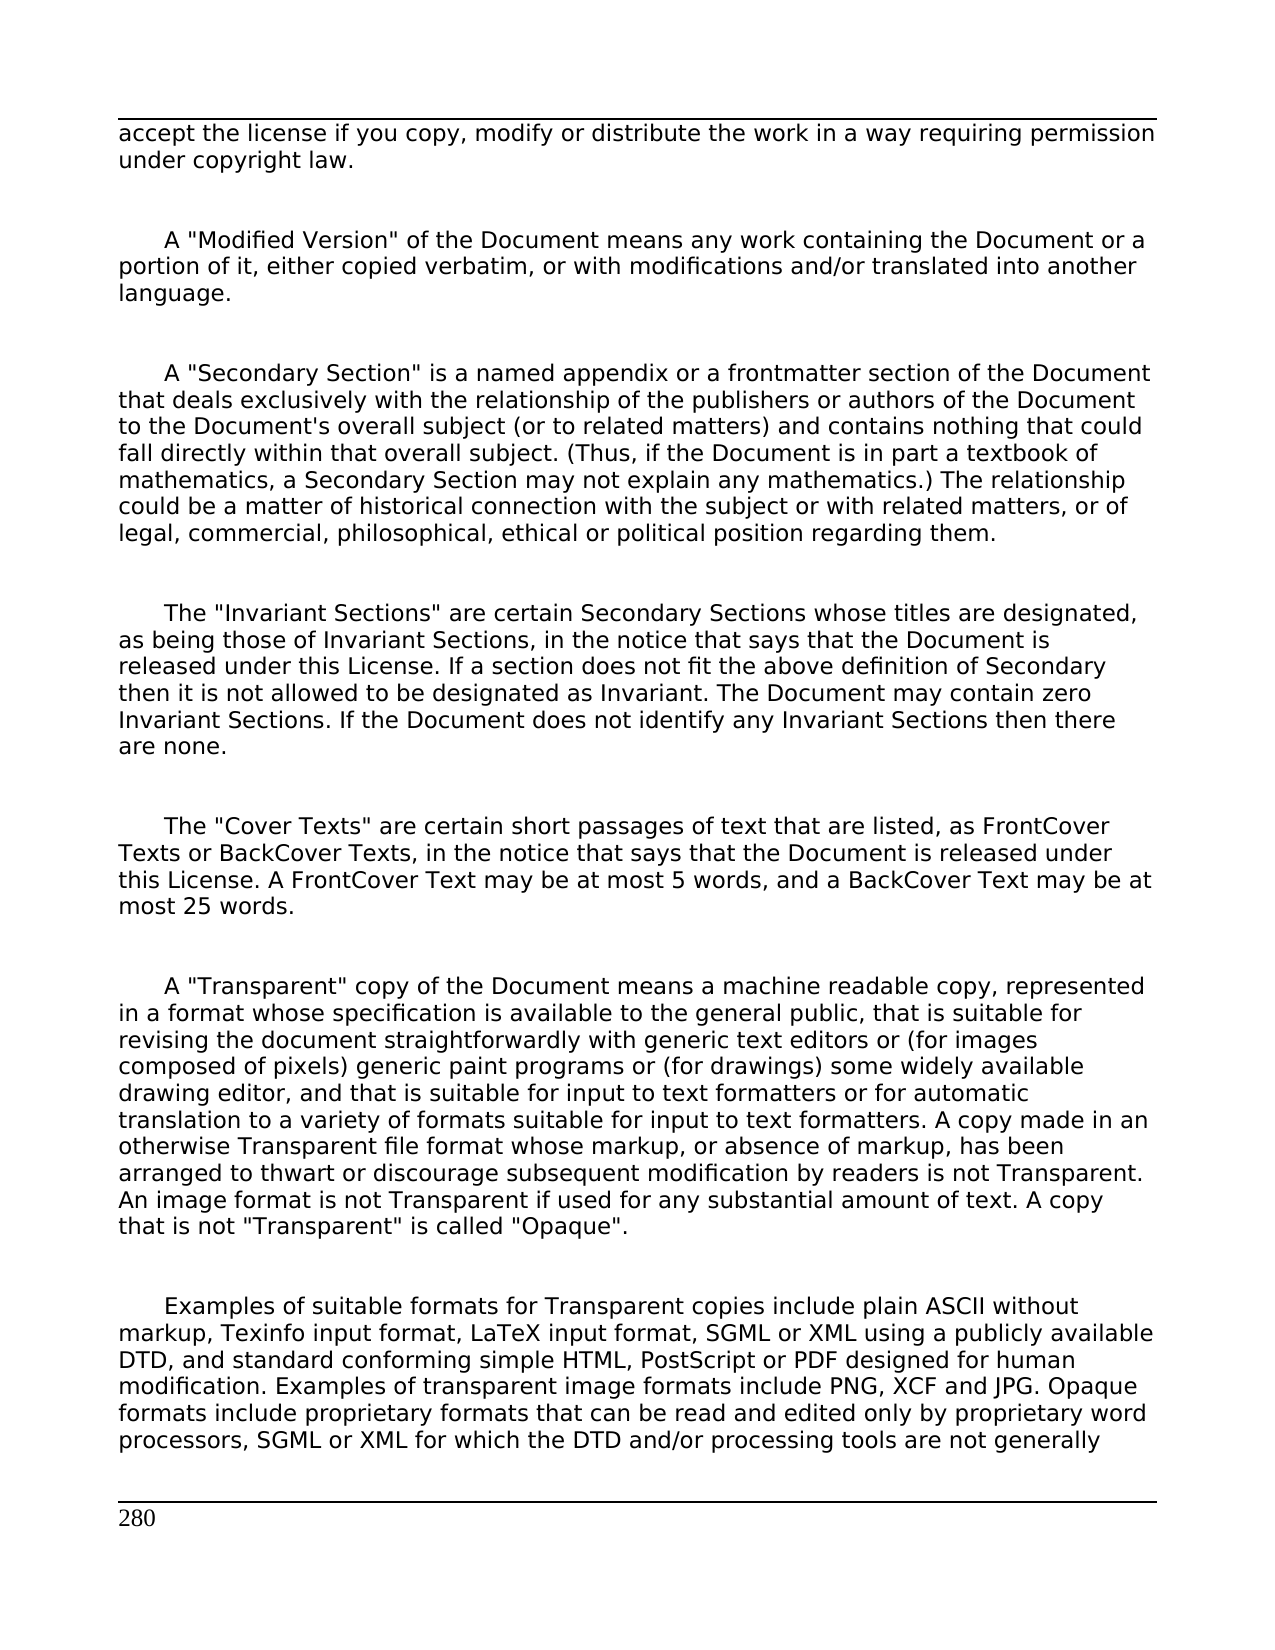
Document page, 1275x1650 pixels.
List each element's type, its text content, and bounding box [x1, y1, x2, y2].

text A "Modified Version" of the Document means any work containing the Document or a portion of it, either copied verbatim, or with modifications and/or translated into another language. [118, 227, 1157, 307]
text A "Transparent" copy of the Document means a machine readable copy, represented in a format whose specification is available to the general public, that is suitable for revising the document straightforwardly with generic text editors or (for images composed of pixels) generic paint programs or (for drawings) some widely available drawing editor, and that is suitable for input to text formatters or for automatic translation to a variety of formats suitable for input to text formatters. A copy made in an otherwise Transparent file format whose markup, or absence of markup, has been arranged to thwart or discourage subsequent modification by readers is not Transparent. An image format is not Transparent if used for any substantial amount of text. A copy that is not "Transparent" is called "Opaque". [118, 973, 1157, 1240]
text A "Secondary Section" is a named appendix or a frontmatter section of the Document that deals exclusively with the relationship of the publishers or authors of the Document to the Document's overall subject (or to related matters) and contains nothing that could fall directly within that overall subject. (Thus, if the Document is in part a textbook of mathematics, a Secondary Section may not explain any mathematics.) The relationship could be a matter of historical connection with the subject or with related matters, or of legal, commercial, philosophical, ethical or political position regarding them. [118, 360, 1157, 547]
text The "Invariant Sections" are certain Secondary Sections whose titles are designated, as being those of Invariant Sections, in the notice that says that the Document is released under this License. If a section does not fit the above definition of Secondary then it is not allowed to be designated as Invariant. The Document may contain zero Invariant Sections. If the Document does not identify any Invariant Sections then there are none. [118, 600, 1157, 760]
text accept the license if you copy, modify or distribute the work in a way requiring permission under copyright law. [118, 120, 1157, 173]
text The "Cover Texts" are certain short passages of text that are listed, as FrontCover Texts or BackCover Texts, in the notice that says that the Document is released under this License. A FrontCover Text may be at most 5 words, and a BackCover Text may be at most 25 words. [118, 813, 1157, 920]
text Examples of suitable formats for Transparent copies include plain ASCII without markup, Texinfo input format, LaTeX input format, SGML or XML using a publicly available DTD, and standard conforming simple HTML, PostScript or PDF designed for human modification. Examples of transparent image formats include PNG, XCF and JPG. Opaque formats include proprietary formats that can be read and edited only by proprietary word processors, SGML or XML for which the DTD and/or processing tools are not generally [118, 1293, 1157, 1453]
